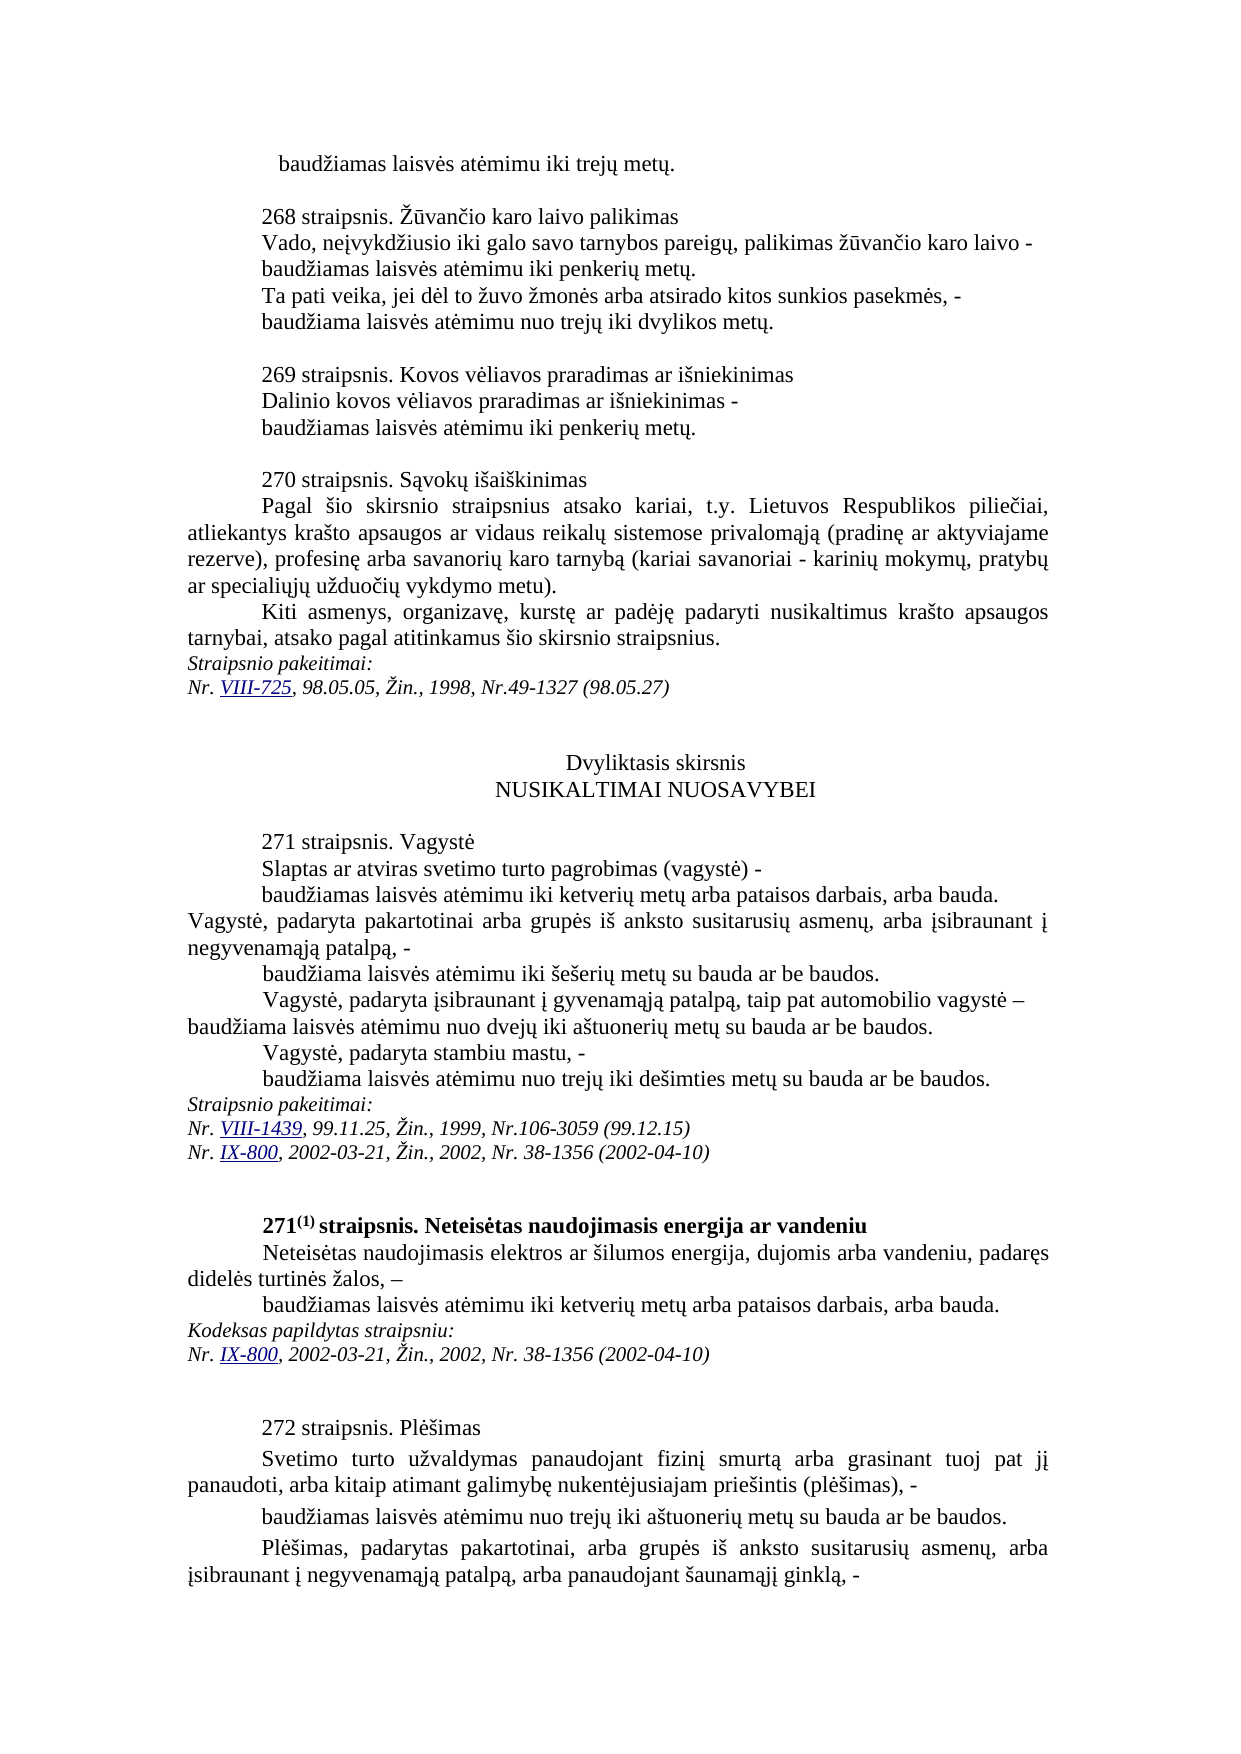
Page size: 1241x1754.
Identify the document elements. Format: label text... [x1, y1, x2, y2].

text Dvyliktasis skirsnis [187, 749, 1050, 776]
text 269 straipsnis. Kovos vėliavos praradimas ar išniekinimas [261, 361, 1050, 387]
text baudžiama laisvės atėmimu nuo dvejų iki aštuonerių metų su bauda ar be baudos. [187, 1013, 1050, 1039]
text baudžiama laisvės atėmimu nuo trejų iki dvylikos metų. [207, 308, 1050, 334]
text Nr. VIII-725, 98.05.05, Žin., 1998, Nr.49-1327 (98.05.27) [187, 675, 1050, 699]
text NUSIKALTIMAI NUOSAVYBEI [187, 776, 1050, 802]
text baudžiamas laisvės atėmimu iki ketverių metų arba pataisos darbais, arba bauda. [187, 1291, 1050, 1318]
text Pagal šio skirsnio straipsnius atsako kariai, t.y. Lietuvos Respublikos piliečiai, atliekantys krašto apsaugos ar vidaus reikalų sistemose privalomąją (pradinę ar aktyviajame rezerve), profesinę arba savanorių karo tarnybą (kariai savanoriai - karinių mokymų, pratybų ar specialiųjų užduočių vykdymo metu). [187, 493, 1050, 598]
text baudžiamas laisvės atėmimu nuo trejų iki aštuonerių metų su bauda ar be baudos. [187, 1503, 1050, 1529]
text Vagystė, padaryta įsibraunant į gyvenamąją patalpą, taip pat automobilio vagystė – [187, 986, 1050, 1013]
text 271(1) straipsnis. Neteisėtas naudojimasis energija ar vandeniu [187, 1212, 1050, 1238]
text baudžiamas laisvės atėmimu iki ketverių metų arba pataisos darbais, arba bauda. [187, 881, 1050, 907]
text Plėšimas, padarytas pakartotinai, arba grupės iš anksto susitarusių asmenų, arba įsibraunant į negyvenamąją patalpą, arba panaudojant šaunamąjį ginklą, - [187, 1534, 1050, 1587]
text Slaptas ar atviras svetimo turto pagrobimas (vagystė) - [187, 855, 1050, 881]
text baudžiamas laisvės atėmimu iki penkerių metų. [187, 413, 1050, 440]
text 271 straipsnis. Vagystė [206, 828, 1050, 855]
text Nr. IX-800, 2002-03-21, Žin., 2002, Nr. 38-1356 (2002-04-10) [187, 1140, 1050, 1164]
text Vado, neįvykdžiusio iki galo savo tarnybos pareigų, palikimas žūvančio karo laivo - [187, 229, 1050, 255]
text Nr. VIII-1439, 99.11.25, Žin., 1999, Nr.106-3059 (99.12.15) [187, 1116, 1050, 1140]
text baudžiamas laisvės atėmimu iki penkerių metų. [206, 255, 1050, 282]
text Kodeksas papildytas straipsniu: [187, 1318, 1050, 1342]
text 272 straipsnis. Plėšimas [208, 1414, 1050, 1440]
text Nr. IX-800, 2002-03-21, Žin., 2002, Nr. 38-1356 (2002-04-10) [187, 1342, 1050, 1366]
text 268 straipsnis. Žūvančio karo laivo palikimas [206, 203, 1050, 229]
text Straipsnio pakeitimai: [187, 651, 1050, 675]
text Straipsnio pakeitimai: [187, 1092, 1050, 1116]
text Svetimo turto užvaldymas panaudojant fizinį smurtą arba grasinant tuoj pat jį panaudoti, arba kitaip atimant galimybę nukentėjusiajam priešintis (plėšimas), - [187, 1445, 1050, 1498]
text Ta pati veika, jei dėl to žuvo žmonės arba atsirado kitos sunkios pasekmės, - [187, 282, 1050, 308]
text baudžiama laisvės atėmimu iki šešerių metų su bauda ar be baudos. [187, 960, 1050, 986]
text baudžiamas laisvės atėmimu iki trejų metų. [204, 150, 1050, 176]
text Dalinio kovos vėliavos praradimas ar išniekinimas - [187, 387, 1050, 413]
text 270 straipsnis. Sąvokų išaiškinimas [205, 466, 1050, 493]
text Vagystė, padaryta pakartotinai arba grupės iš anksto susitarusių asmenų, arba įsibraunant į negyvenamąją patalpą, - [187, 907, 1050, 960]
text Kiti asmenys, organizavę, kurstę ar padėję padaryti nusikaltimus krašto apsaugos tarnybai, atsako pagal atitinkamus šio skirsnio straipsnius. [187, 598, 1050, 651]
text Neteisėtas naudojimasis elektros ar šilumos energija, dujomis arba vandeniu, padaręs didelės turtinės žalos, – [187, 1238, 1050, 1291]
text Vagystė, padaryta stambiu mastu, - [187, 1039, 1050, 1066]
text baudžiama laisvės atėmimu nuo trejų iki dešimties metų su bauda ar be baudos. [187, 1066, 1050, 1092]
